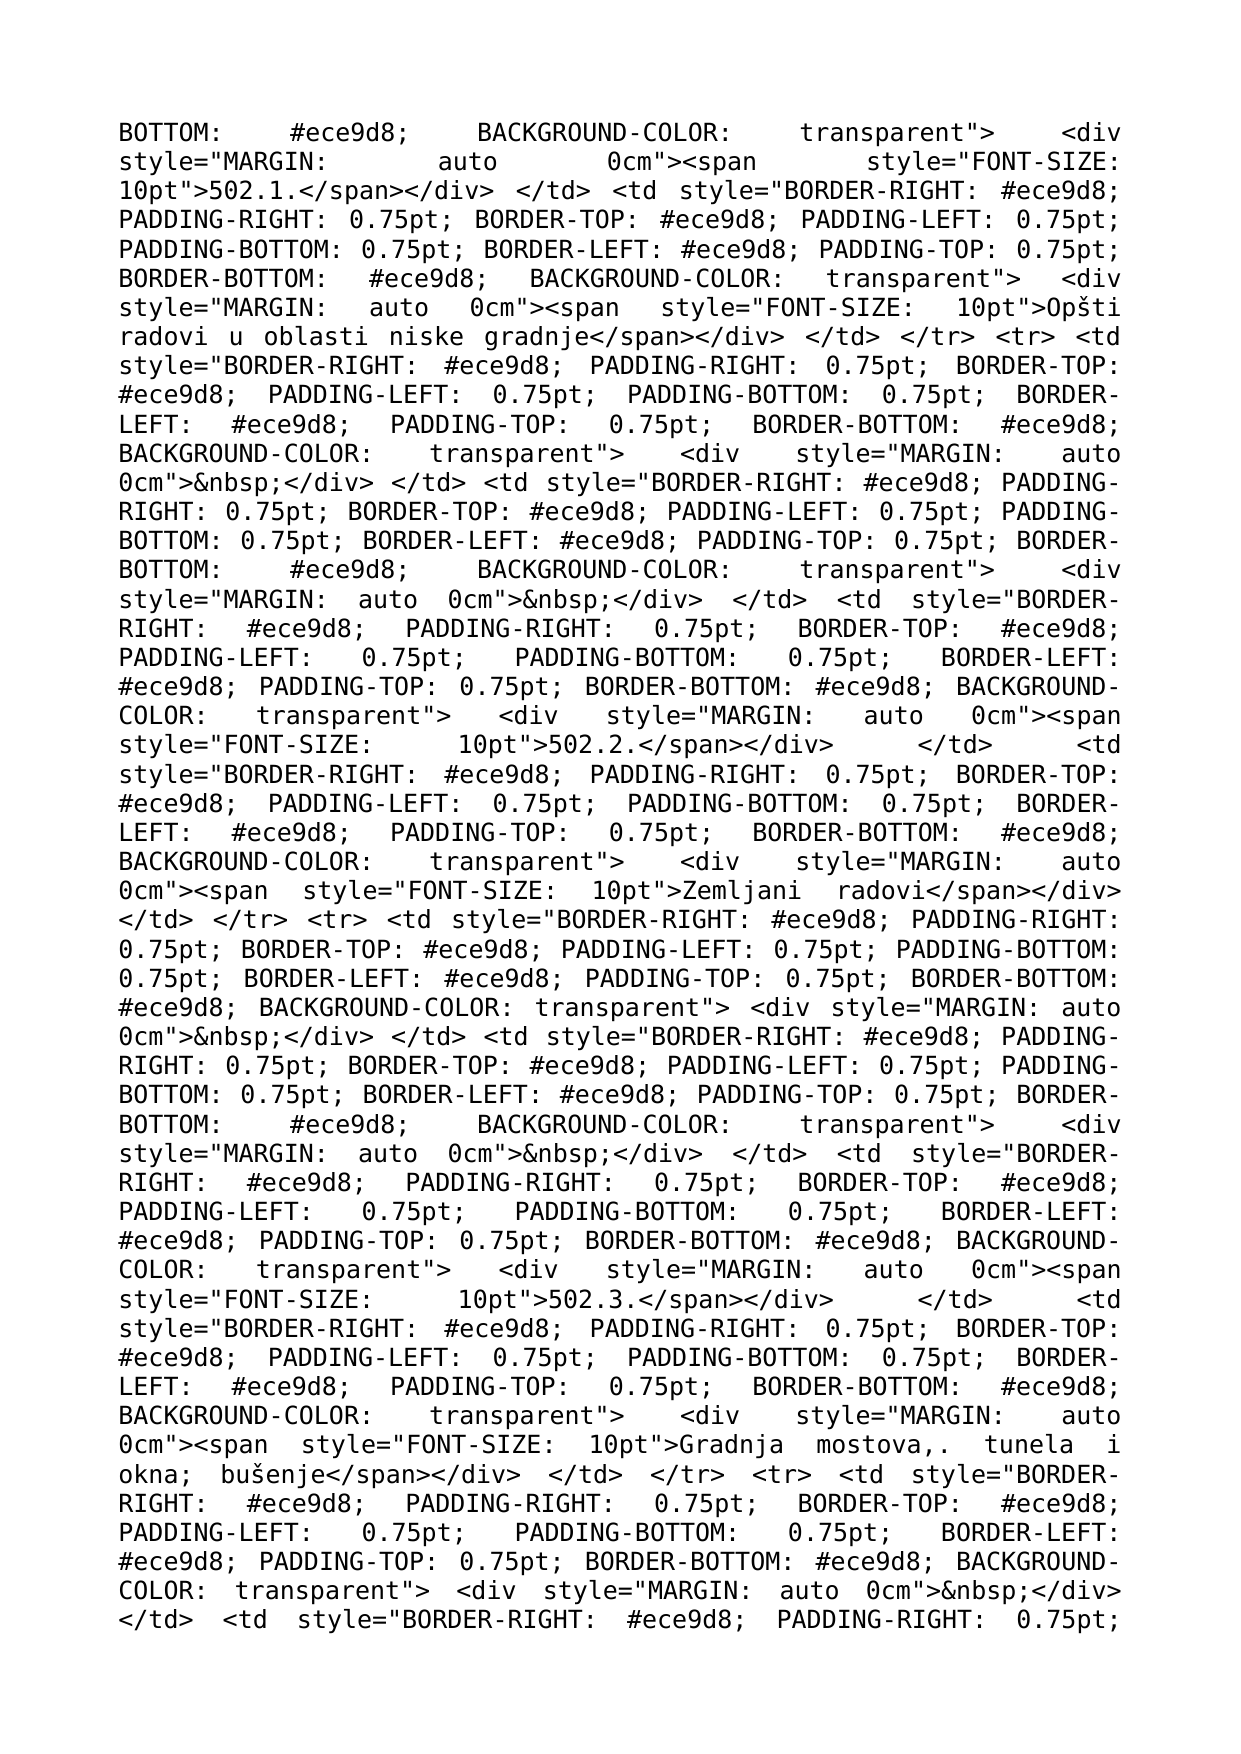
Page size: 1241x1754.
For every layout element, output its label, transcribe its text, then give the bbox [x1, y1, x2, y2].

text BOTTOM: #ece9d8; BACKGROUND-COLOR: transparent"> <div style="MARGIN: auto 0cm"><span style="FONT-SIZE: 10pt">502.1.</span></div> </td> <td style="BORDER-RIGHT: #ece9d8; PADDING-RIGHT: 0.75pt; BORDER-TOP: #ece9d8; PADDING-LEFT: 0.75pt; PADDING-BOTTOM: 0.75pt; BORDER-LEFT: #ece9d8; PADDING-TOP: 0.75pt; BORDER-BOTTOM: #ece9d8; BACKGROUND-COLOR: transparent"> <div style="MARGIN: auto 0cm"><span style="FONT-SIZE: 10pt">Opšti radovi u oblasti niske gradnje</span></div> </td> </tr> <tr> <td style="BORDER-RIGHT: #ece9d8; PADDING-RIGHT: 0.75pt; BORDER-TOP: #ece9d8; PADDING-LEFT: 0.75pt; PADDING-BOTTOM: 0.75pt; BORDER-LEFT: #ece9d8; PADDING-TOP: 0.75pt; BORDER-BOTTOM: #ece9d8; BACKGROUND-COLOR: transparent"> <div style="MARGIN: auto 0cm">&nbsp;</div> </td> <td style="BORDER-RIGHT: #ece9d8; PADDING-RIGHT: 0.75pt; BORDER-TOP: #ece9d8; PADDING-LEFT: 0.75pt; PADDING-BOTTOM: 0.75pt; BORDER-LEFT: #ece9d8; PADDING-TOP: 0.75pt; BORDER-BOTTOM: #ece9d8; BACKGROUND-COLOR: transparent"> <div style="MARGIN: auto 0cm">&nbsp;</div> </td> <td style="BORDER-RIGHT: #ece9d8; PADDING-RIGHT: 0.75pt; BORDER-TOP: #ece9d8; PADDING-LEFT: 0.75pt; PADDING-BOTTOM: 0.75pt; BORDER-LEFT: #ece9d8; PADDING-TOP: 0.75pt; BORDER-BOTTOM: #ece9d8; BACKGROUND-COLOR: transparent"> <div style="MARGIN: auto 0cm"><span style="FONT-SIZE: 10pt">502.2.</span></div> </td> <td style="BORDER-RIGHT: #ece9d8; PADDING-RIGHT: 0.75pt; BORDER-TOP: #ece9d8; PADDING-LEFT: 0.75pt; PADDING-BOTTOM: 0.75pt; BORDER-LEFT: #ece9d8; PADDING-TOP: 0.75pt; BORDER-BOTTOM: #ece9d8; BACKGROUND-COLOR: transparent"> <div style="MARGIN: auto 0cm"><span style="FONT-SIZE: 10pt">Zemljani radovi</span></div> </td> </tr> <tr> <td style="BORDER-RIGHT: #ece9d8; PADDING-RIGHT: 0.75pt; BORDER-TOP: #ece9d8; PADDING-LEFT: 0.75pt; PADDING-BOTTOM: 0.75pt; BORDER-LEFT: #ece9d8; PADDING-TOP: 0.75pt; BORDER-BOTTOM: #ece9d8; BACKGROUND-COLOR: transparent"> <div style="MARGIN: auto 0cm">&nbsp;</div> </td> <td style="BORDER-RIGHT: #ece9d8; PADDING-RIGHT: 0.75pt; BORDER-TOP: #ece9d8; PADDING-LEFT: 0.75pt; PADDING-BOTTOM: 0.75pt; BORDER-LEFT: #ece9d8; PADDING-TOP: 0.75pt; BORDER-BOTTOM: #ece9d8; BACKGROUND-COLOR: transparent"> <div style="MARGIN: auto 0cm">&nbsp;</div> </td> <td style="BORDER-RIGHT: #ece9d8; PADDING-RIGHT: 0.75pt; BORDER-TOP: #ece9d8; PADDING-LEFT: 0.75pt; PADDING-BOTTOM: 0.75pt; BORDER-LEFT: #ece9d8; PADDING-TOP: 0.75pt; BORDER-BOTTOM: #ece9d8; BACKGROUND-COLOR: transparent"> <div style="MARGIN: auto 0cm"><span style="FONT-SIZE: 10pt">502.3.</span></div> </td> <td style="BORDER-RIGHT: #ece9d8; PADDING-RIGHT: 0.75pt; BORDER-TOP: #ece9d8; PADDING-LEFT: 0.75pt; PADDING-BOTTOM: 0.75pt; BORDER-LEFT: #ece9d8; PADDING-TOP: 0.75pt; BORDER-BOTTOM: #ece9d8; BACKGROUND-COLOR: transparent"> <div style="MARGIN: auto 0cm"><span style="FONT-SIZE: 10pt">Gradnja mostova,. tunela i okna; bušenje</span></div> </td> </tr> <tr> <td style="BORDER-RIGHT: #ece9d8; PADDING-RIGHT: 0.75pt; BORDER-TOP: #ece9d8; PADDING-LEFT: 0.75pt; PADDING-BOTTOM: 0.75pt; BORDER-LEFT: #ece9d8; PADDING-TOP: 0.75pt; BORDER-BOTTOM: #ece9d8; BACKGROUND-COLOR: transparent"> <div style="MARGIN: auto 0cm">&nbsp;</div> </td> <td style="BORDER-RIGHT: #ece9d8; PADDING-RIGHT: 0.75pt; [118, 118, 1122, 1635]
